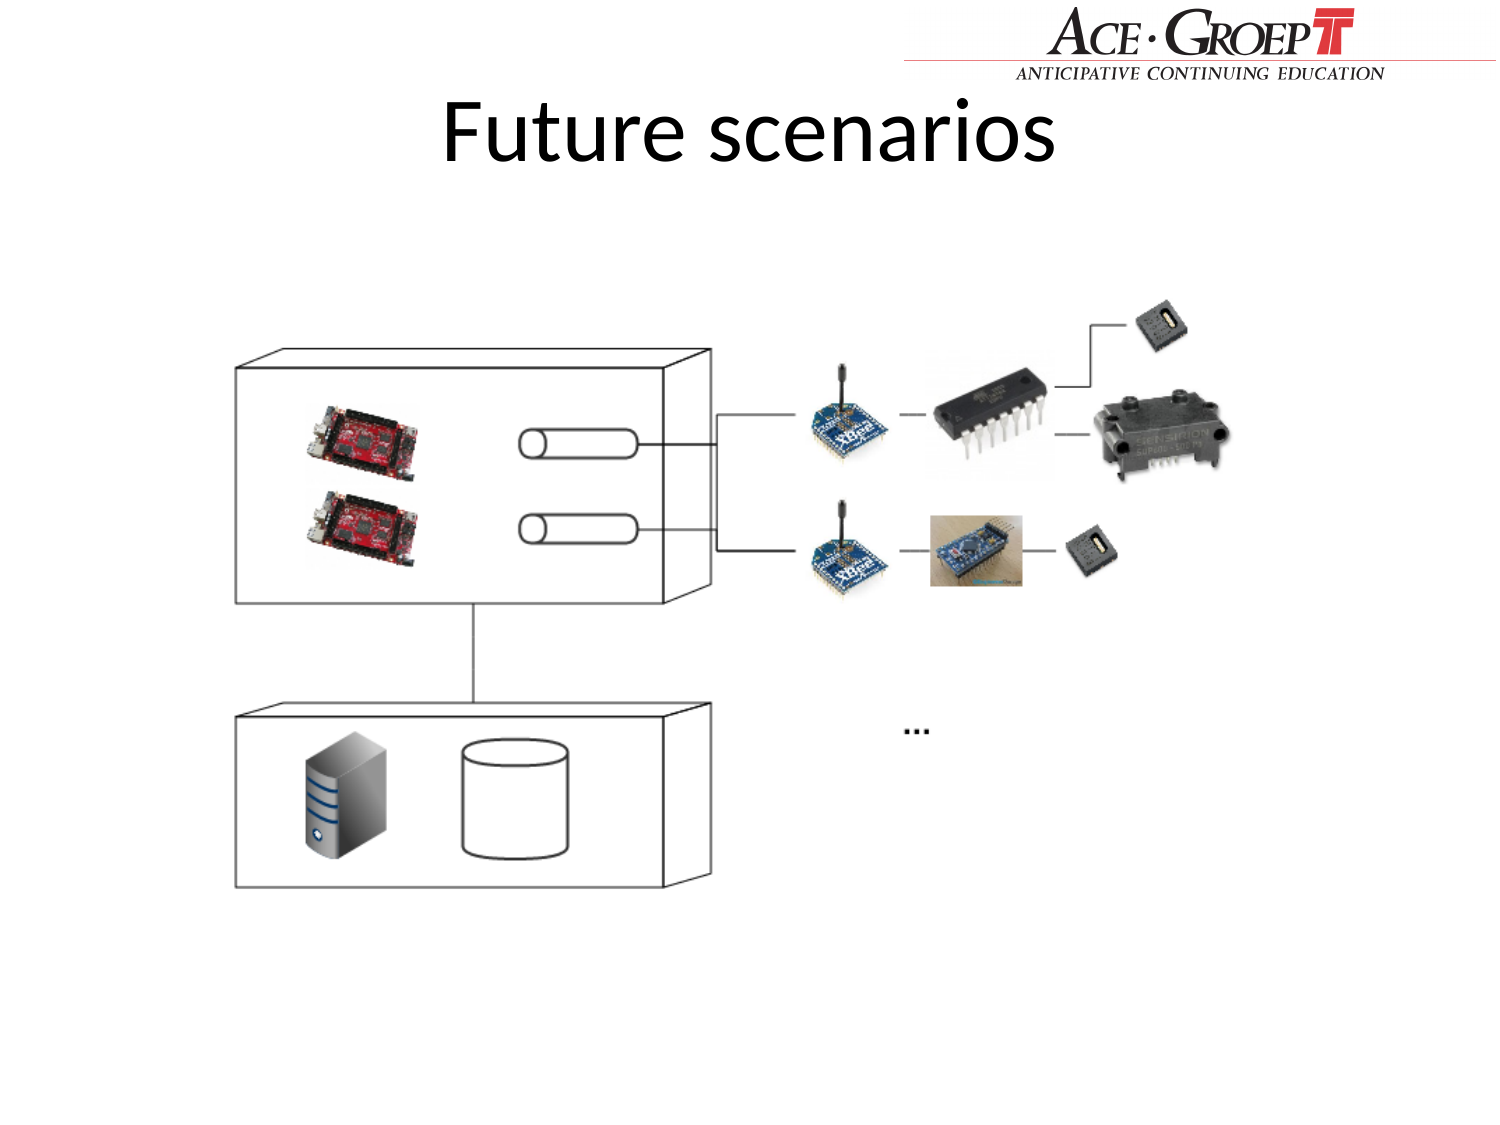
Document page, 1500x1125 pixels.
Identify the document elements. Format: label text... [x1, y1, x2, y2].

picture [222, 263, 1277, 916]
picture [904, 7, 1496, 80]
title Future scenarios [75, 44, 1425, 233]
